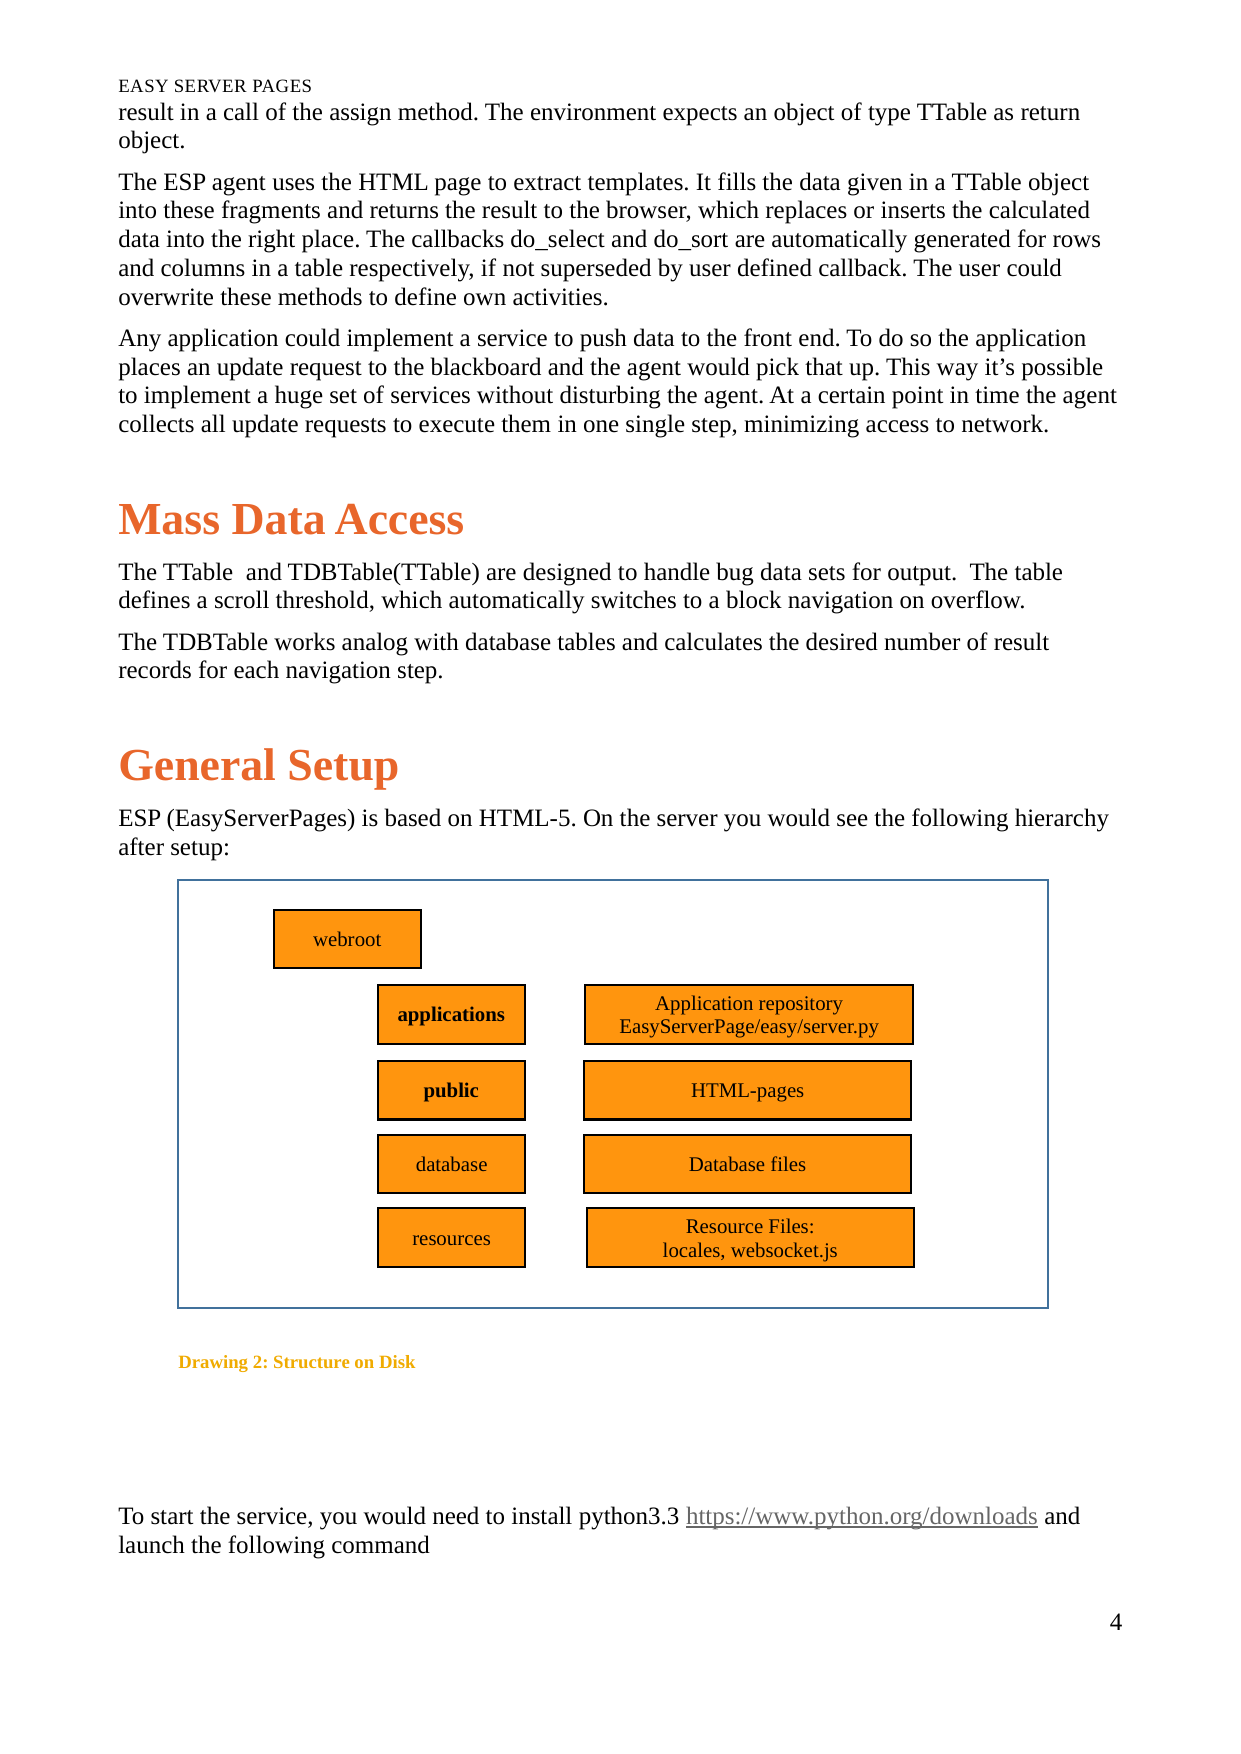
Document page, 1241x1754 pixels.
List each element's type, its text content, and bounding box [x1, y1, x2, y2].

text ESP (EasyServerPages) is based on HTML-5. On the server you would see the following hierarchy after setup: [118, 803, 1122, 861]
subtitle Mass Data Access [118, 492, 1122, 544]
text The ESP agent uses the HTML page to extract templates. It fills the data given in a TTable object into these fragments and returns the result to the browser, which replaces or inserts the calculated data into the right place. The callbacks do_select and do_sort are automatically generated for rows and columns in a table respectively, if not superseded by user defined callback. The user could overwrite these methods to define own activities. [118, 167, 1122, 310]
subtitle General Setup [118, 738, 1122, 791]
text The TDBTable works analog with database tables and calculates the desired number of result records for each navigation step. [118, 627, 1122, 684]
text Any application could implement a service to push data to the front end. To do so the application places an update request to the blackboard and the agent would pick that up. This way it’s possible to implement a huge set of services without disturbing the agent. At a certain point in time the agent collects all update requests to execute them in one single step, minimizing access to network. [118, 323, 1122, 438]
text result in a call of the assign method. The environment expects an object of type TTable as return object. [118, 97, 1122, 154]
text The TTable and TDBTable(TTable) are designed to handle bug data sets for output. The table defines a scroll threshold, which automatically switches to a block navigation on overflow. [118, 557, 1122, 614]
text Drawing 2: Structure on Disk [178, 1351, 1048, 1373]
text To start the service, you would need to install python3.3 https://www.python.org/downloads and launch the following command [118, 1501, 1122, 1559]
